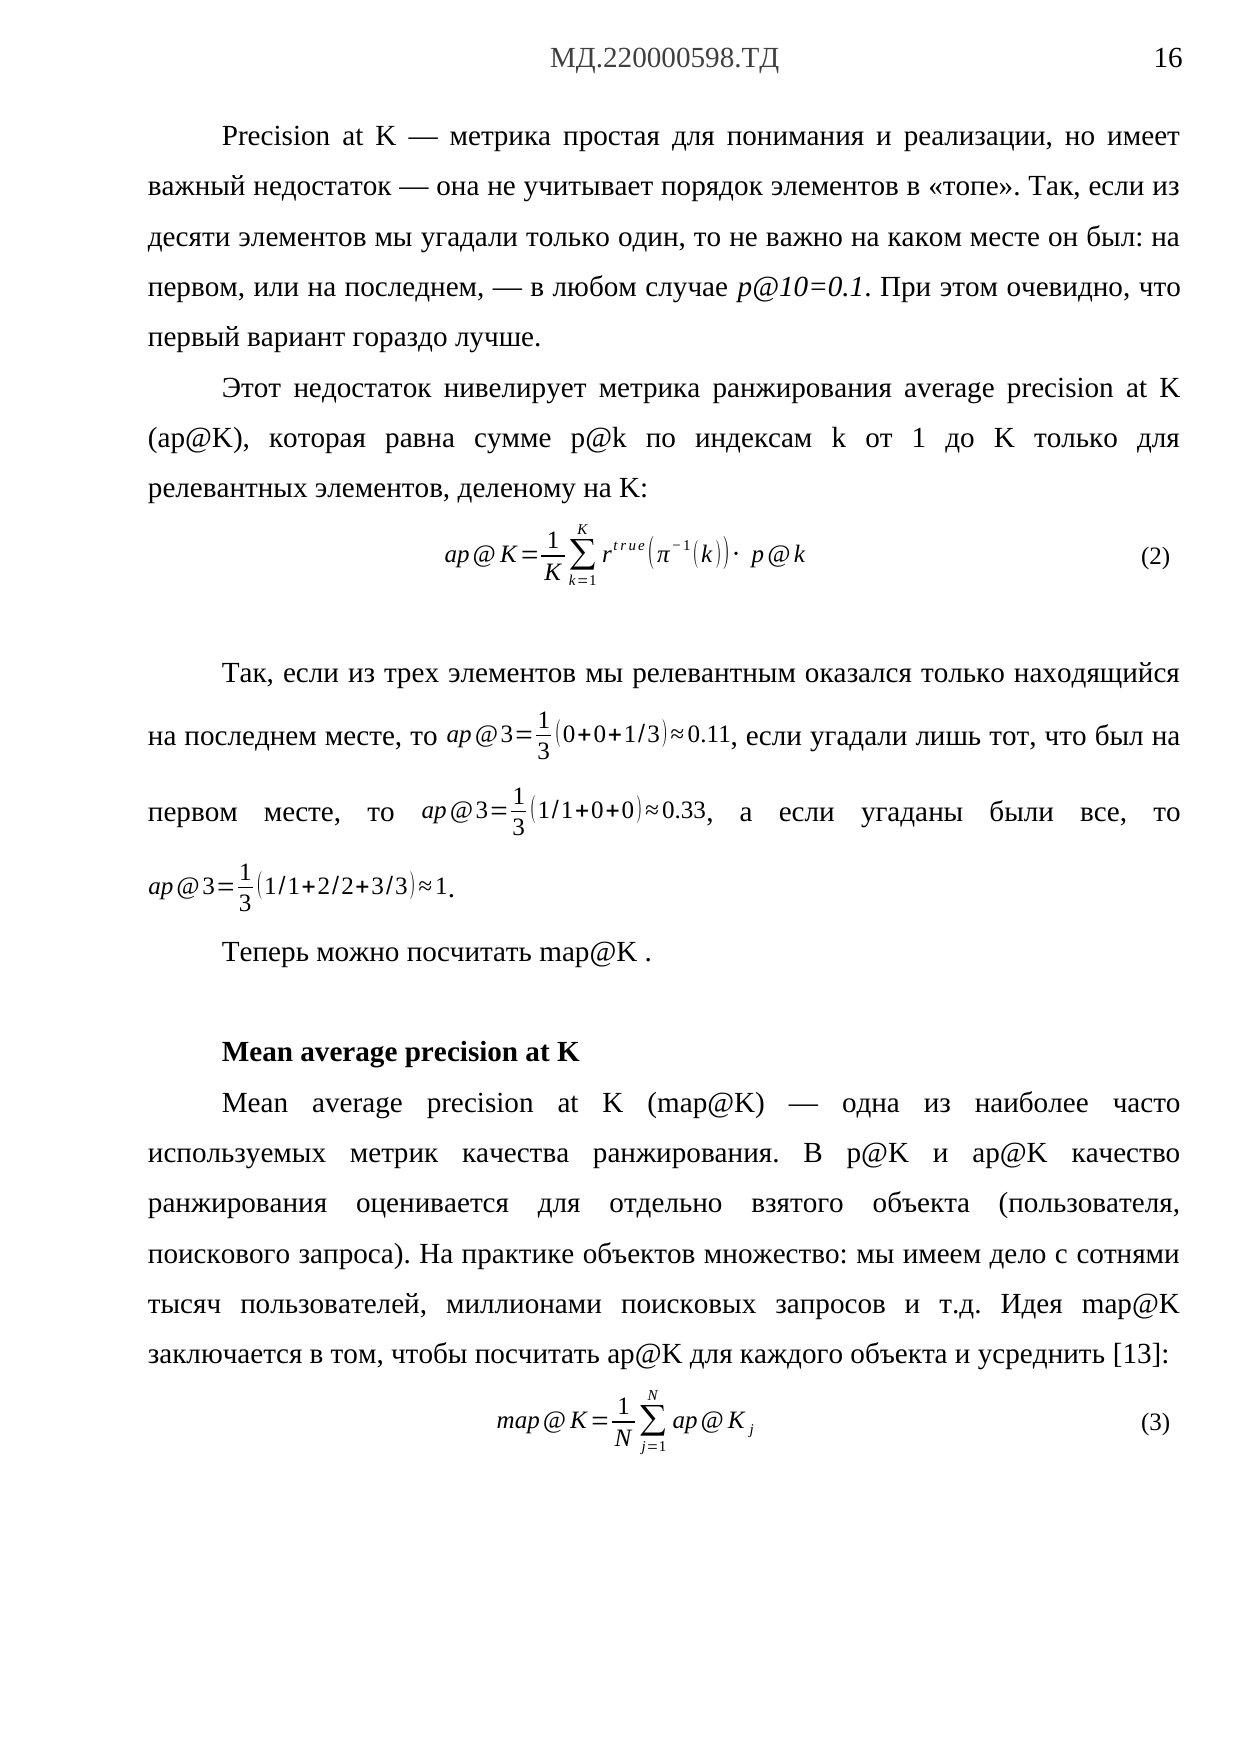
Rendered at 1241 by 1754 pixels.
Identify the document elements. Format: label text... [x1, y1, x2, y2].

table_header (2) [1029, 521, 1181, 605]
table_header (3) [1029, 1387, 1181, 1471]
text Mean average precision at K [148, 1034, 1181, 1068]
table_header [148, 521, 1029, 605]
text Теперь можно посчитать map@K . [148, 934, 1181, 967]
text Mean average precision at K (map@K) — одна из наиболее часто используемых метрик качества ранжирования. В p@K и ap@K качество ранжирования оценивается для отдельно взятого объекта (пользователя, поискового запроса). На практике объектов множество: мы имеем дело с сотнями тысяч пользователей, миллионами поисковых запросов и т.д. Идея map@K заключается в том, чтобы посчитать ap@K для каждого объекта и усреднить [13]: [148, 1085, 1181, 1370]
text Так, если из трех элементов мы релевантным оказался только находящийся на последнем месте, то , если угадали лишь тот, что был на первом месте, то , а если угаданы были все, то . [148, 655, 1181, 917]
table_header [148, 1387, 1029, 1471]
text Precision at K — метрика простая для понимания и реализации, но имеет важный недостаток — она не учитывает порядок элементов в «топе». Так, если из десяти элементов мы угадали только один, то не важно на каком месте он был: на первом, или на последнем, — в любом случае p@10=0.1. При этом очевидно, что первый вариант гораздо лучше. [148, 118, 1181, 353]
text Этот недостаток нивелирует метрика ранжирования average precision at K (ap@K), которая равна сумме p@k по индексам k от 1 до K только для релевантных элементов, деленому на K: [148, 370, 1181, 504]
